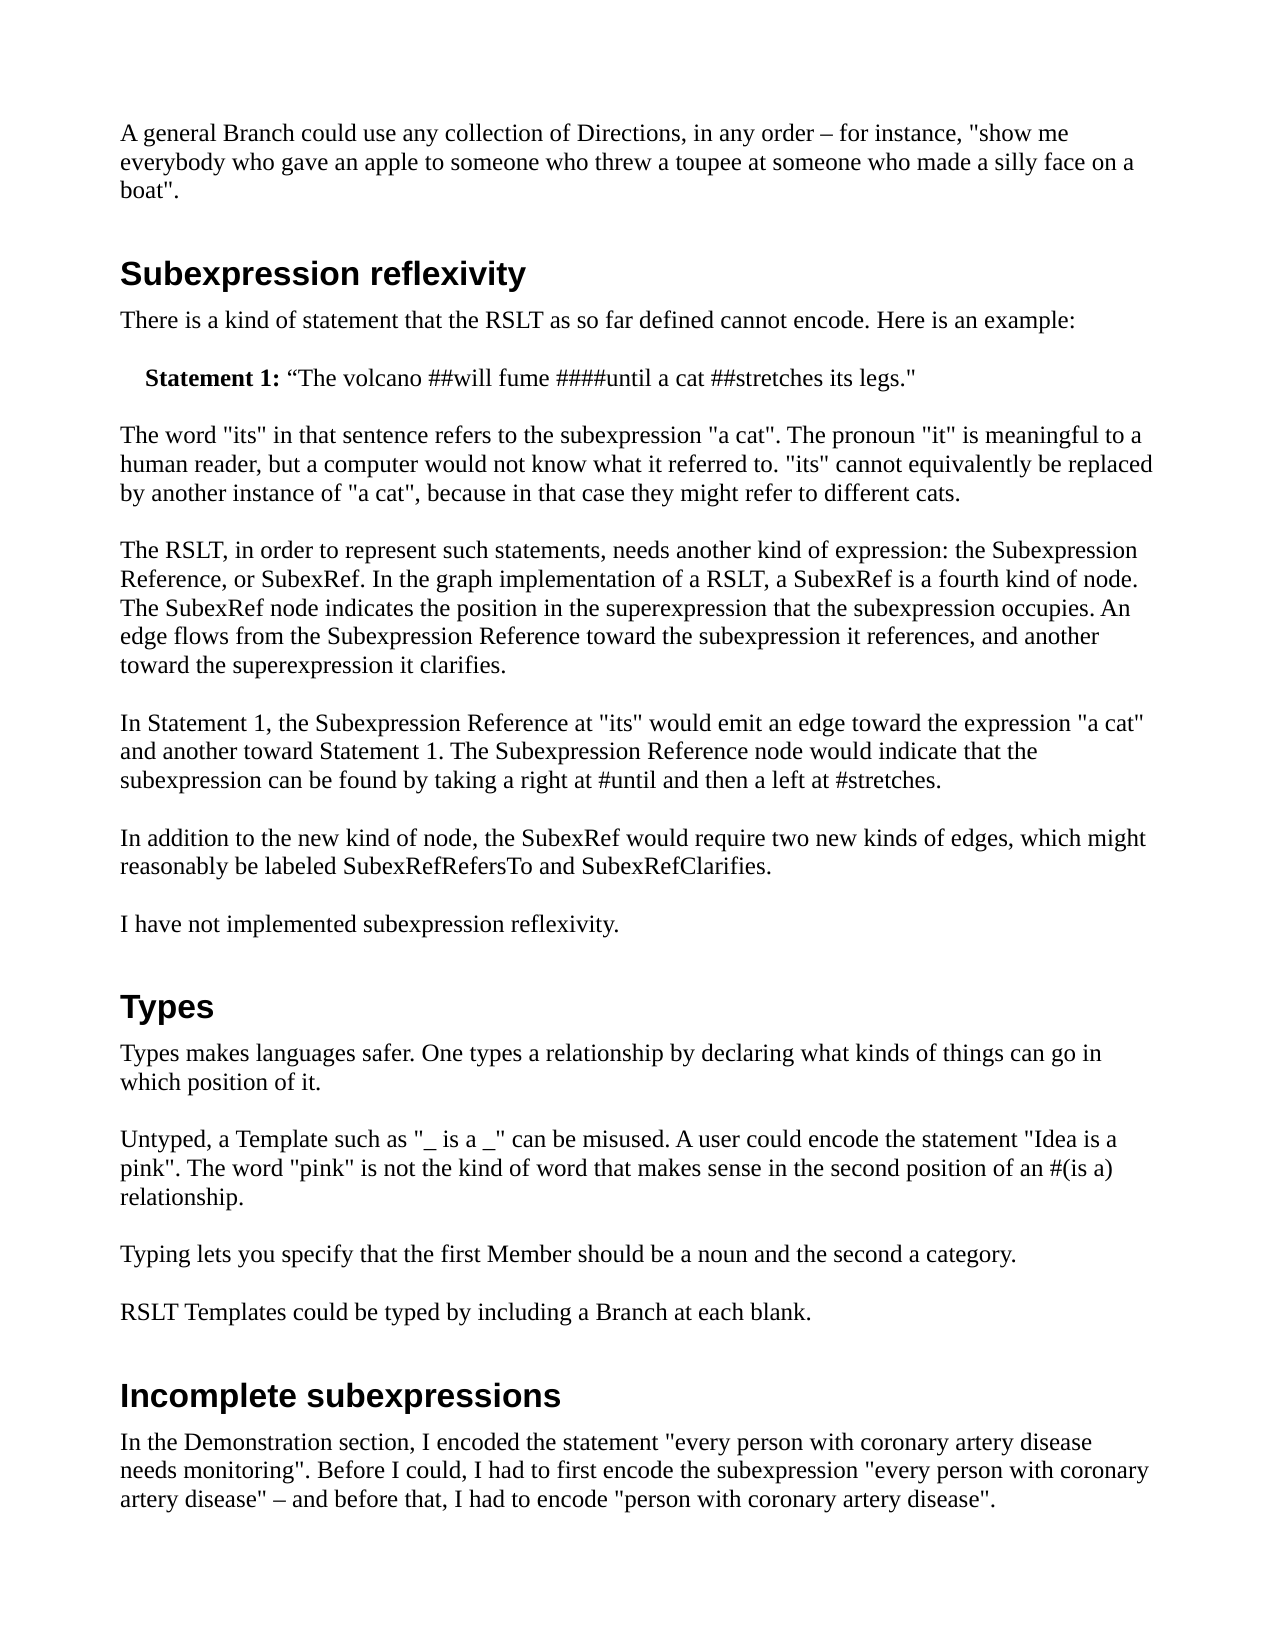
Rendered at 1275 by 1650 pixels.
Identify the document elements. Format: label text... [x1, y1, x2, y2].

subtitle Types [120, 987, 1155, 1026]
subtitle Incomplete subexpressions [120, 1375, 1155, 1414]
text In addition to the new kind of node, the SubexRef would require two new kinds of edges, which might reasonably be labeled SubexRefRefersTo and SubexRefClarifies. [120, 823, 1155, 880]
text Types makes languages safer. One types a relationship by declaring what kinds of things can go in which position of it. [120, 1038, 1155, 1096]
text A general Branch could use any collection of Directions, in any order – for instance, "show me everybody who gave an apple to someone who threw a toupee at someone who made a silly face on a boat". [120, 118, 1155, 204]
text In Statement 1, the Subexpression Reference at "its" would emit an edge toward the expression "a cat" and another toward Statement 1. The Subexpression Reference node would indicate that the subexpression can be found by taking a right at #until and then a left at #stretches. [120, 708, 1155, 794]
text Typing lets you specify that the first Member should be a noun and the second a category. [120, 1239, 1155, 1268]
text Statement 1: “The volcano ##will fume ####until a cat ##stretches its legs." [120, 363, 1155, 391]
text There is a kind of statement that the RSLT as so far defined cannot encode. Here is an example: [120, 305, 1155, 334]
text Untyped, a Template such as "_ is a _" can be misused. A user could encode the statement "Idea is a pink". The word "pink" is not the kind of word that makes sense in the second position of an #(is a) relationship. [120, 1124, 1155, 1211]
text The word "its" in that sentence refers to the subexpression "a cat". The pronoun "it" is meaningful to a human reader, but a computer would not know what it referred to. "its" cannot equivalently be replaced by another instance of "a cat", because in that case they might refer to different cats. [120, 420, 1155, 506]
text I have not implemented subexpression reflexivity. [120, 909, 1155, 938]
text In the Demonstration section, I encoded the statement "every person with coronary artery disease needs monitoring". Before I could, I had to first encode the subexpression "every person with coronary artery disease" – and before that, I had to encode "person with coronary artery disease". [120, 1427, 1155, 1513]
text RSLT Templates could be typed by including a Branch at each blank. [120, 1297, 1155, 1326]
subtitle Subexpression reflexivity [120, 254, 1155, 293]
text The RSLT, in order to represent such statements, needs another kind of expression: the Subexpression Reference, or SubexRef. In the graph implementation of a RSLT, a SubexRef is a fourth kind of node. The SubexRef node indicates the position in the superexpression that the subexpression occupies. An edge flows from the Subexpression Reference toward the subexpression it references, and another toward the superexpression it clarifies. [120, 535, 1155, 679]
